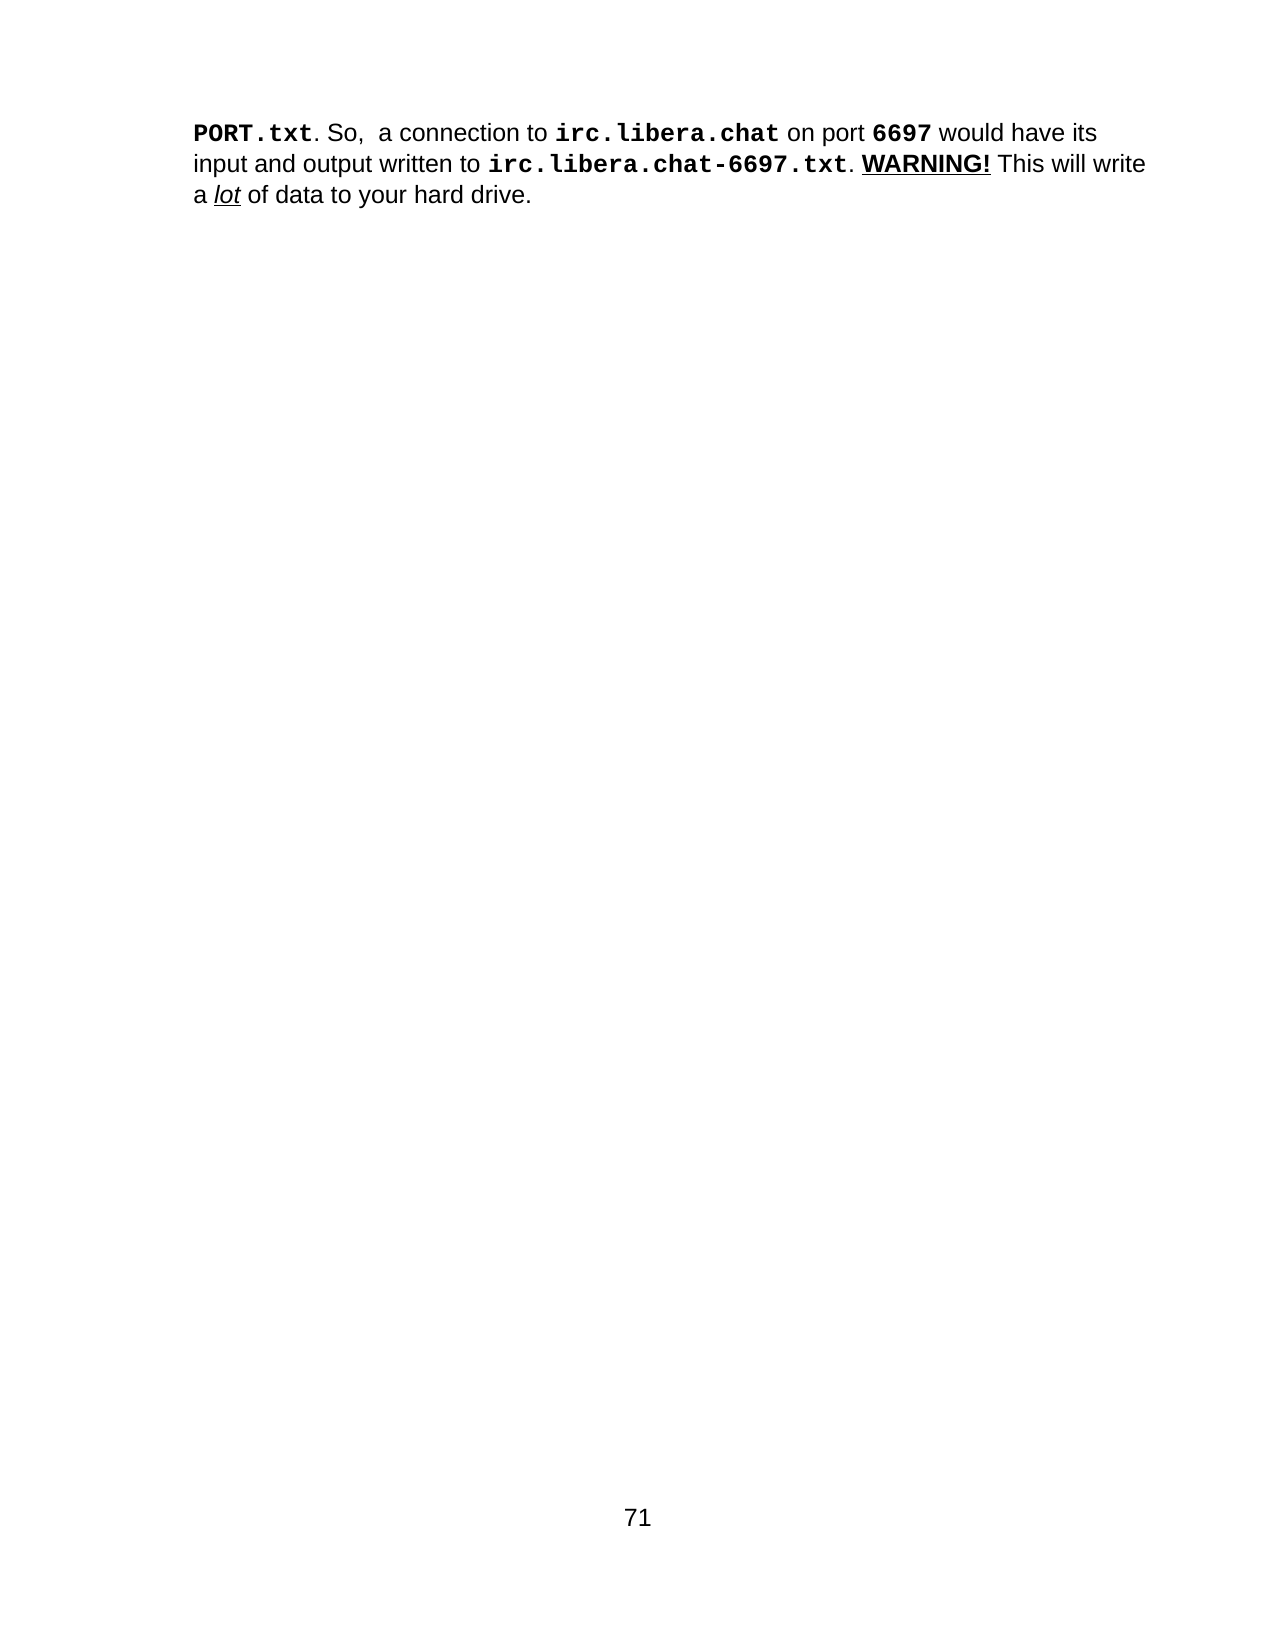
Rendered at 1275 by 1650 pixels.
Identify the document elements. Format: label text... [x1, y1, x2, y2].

list PORT.txt. So, a connection to irc.libera.chat on port 6697 would have its input and output written to irc.libera.chat-6697.txt. WARNING! This will write a lot of data to your hard drive. [156, 118, 1157, 209]
